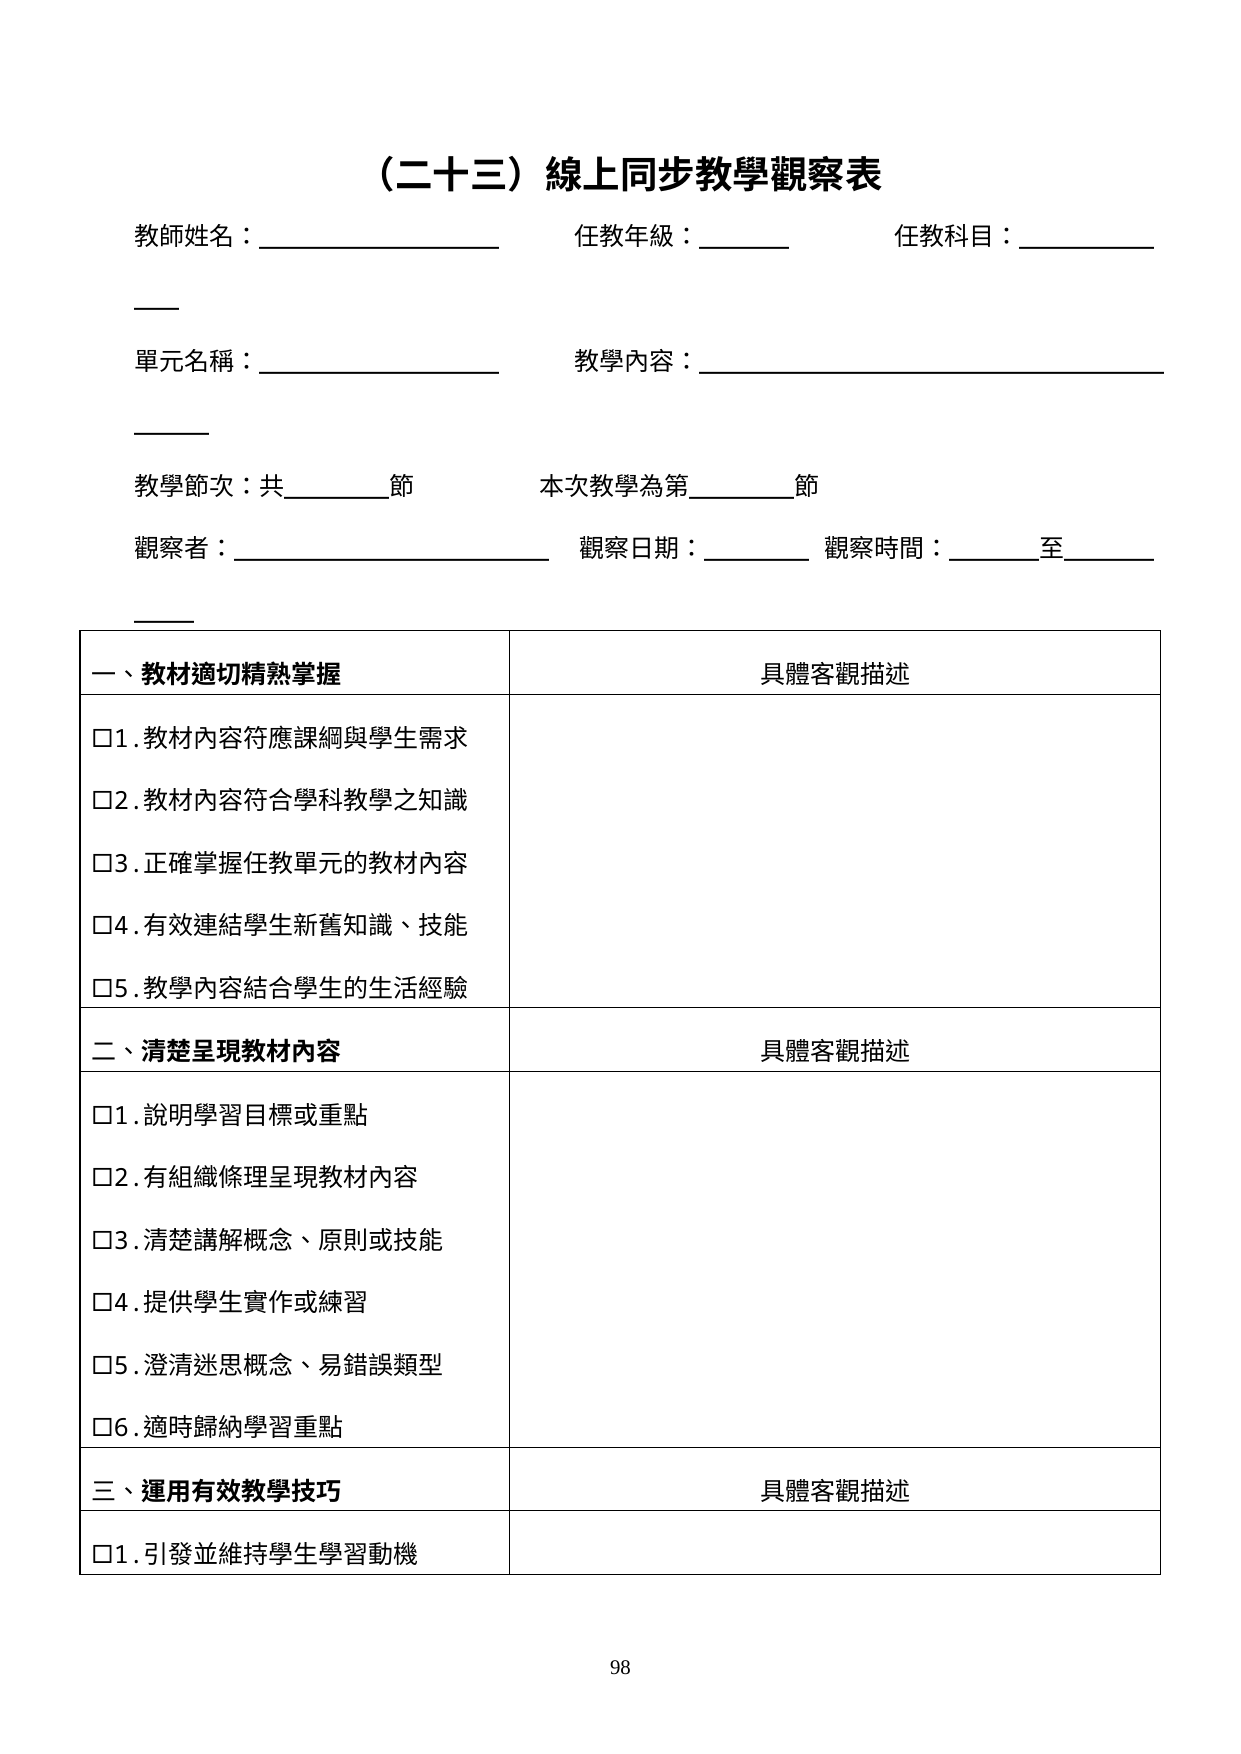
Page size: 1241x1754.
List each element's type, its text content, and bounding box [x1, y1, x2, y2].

table_header 具體客觀描述 [510, 631, 1160, 694]
text 單元名稱：________________ 教學內容：____________________________________ [134, 318, 1165, 443]
table_cell [510, 1511, 1160, 1574]
table_cell 1.引發並維持學生學習動機 [81, 1511, 509, 1574]
table_cell 二、清楚呈現教材內容 [81, 1008, 509, 1071]
table_header 一、教材適切精熟掌握 [81, 631, 509, 694]
table_cell [510, 695, 1160, 1007]
table_cell 具體客觀描述 [510, 1448, 1160, 1510]
text 教師姓名：________________ 任教年級：______ 任教科目：____________ [134, 193, 1165, 318]
table_cell 1.教材內容符應課綱與學生需求 2.教材內容符合學科教學之知識 3.正確掌握任教單元的教材內容 4.有效連結學生新舊知識、技能 5.教學內容結合學生的生活經驗 [81, 695, 509, 1007]
table_cell 三、運用有效教學技巧 [81, 1448, 509, 1510]
table_cell [510, 1072, 1160, 1447]
text 觀察者：_____________________ 觀察日期：_______ 觀察時間：______至__________ [134, 505, 1165, 630]
table_cell 1.說明學習目標或重點 2.有組織條理呈現教材內容 3.清楚講解概念、原則或技能 4.提供學生實作或練習 5.澄清迷思概念、易錯誤類型 6.適時歸納學習重點 [81, 1072, 509, 1447]
text （二十三）線上同步教學觀察表 [75, 130, 1165, 193]
table_cell 具體客觀描述 [510, 1008, 1160, 1071]
text 教學節次：共_______節 本次教學為第_______節 [134, 443, 1165, 505]
